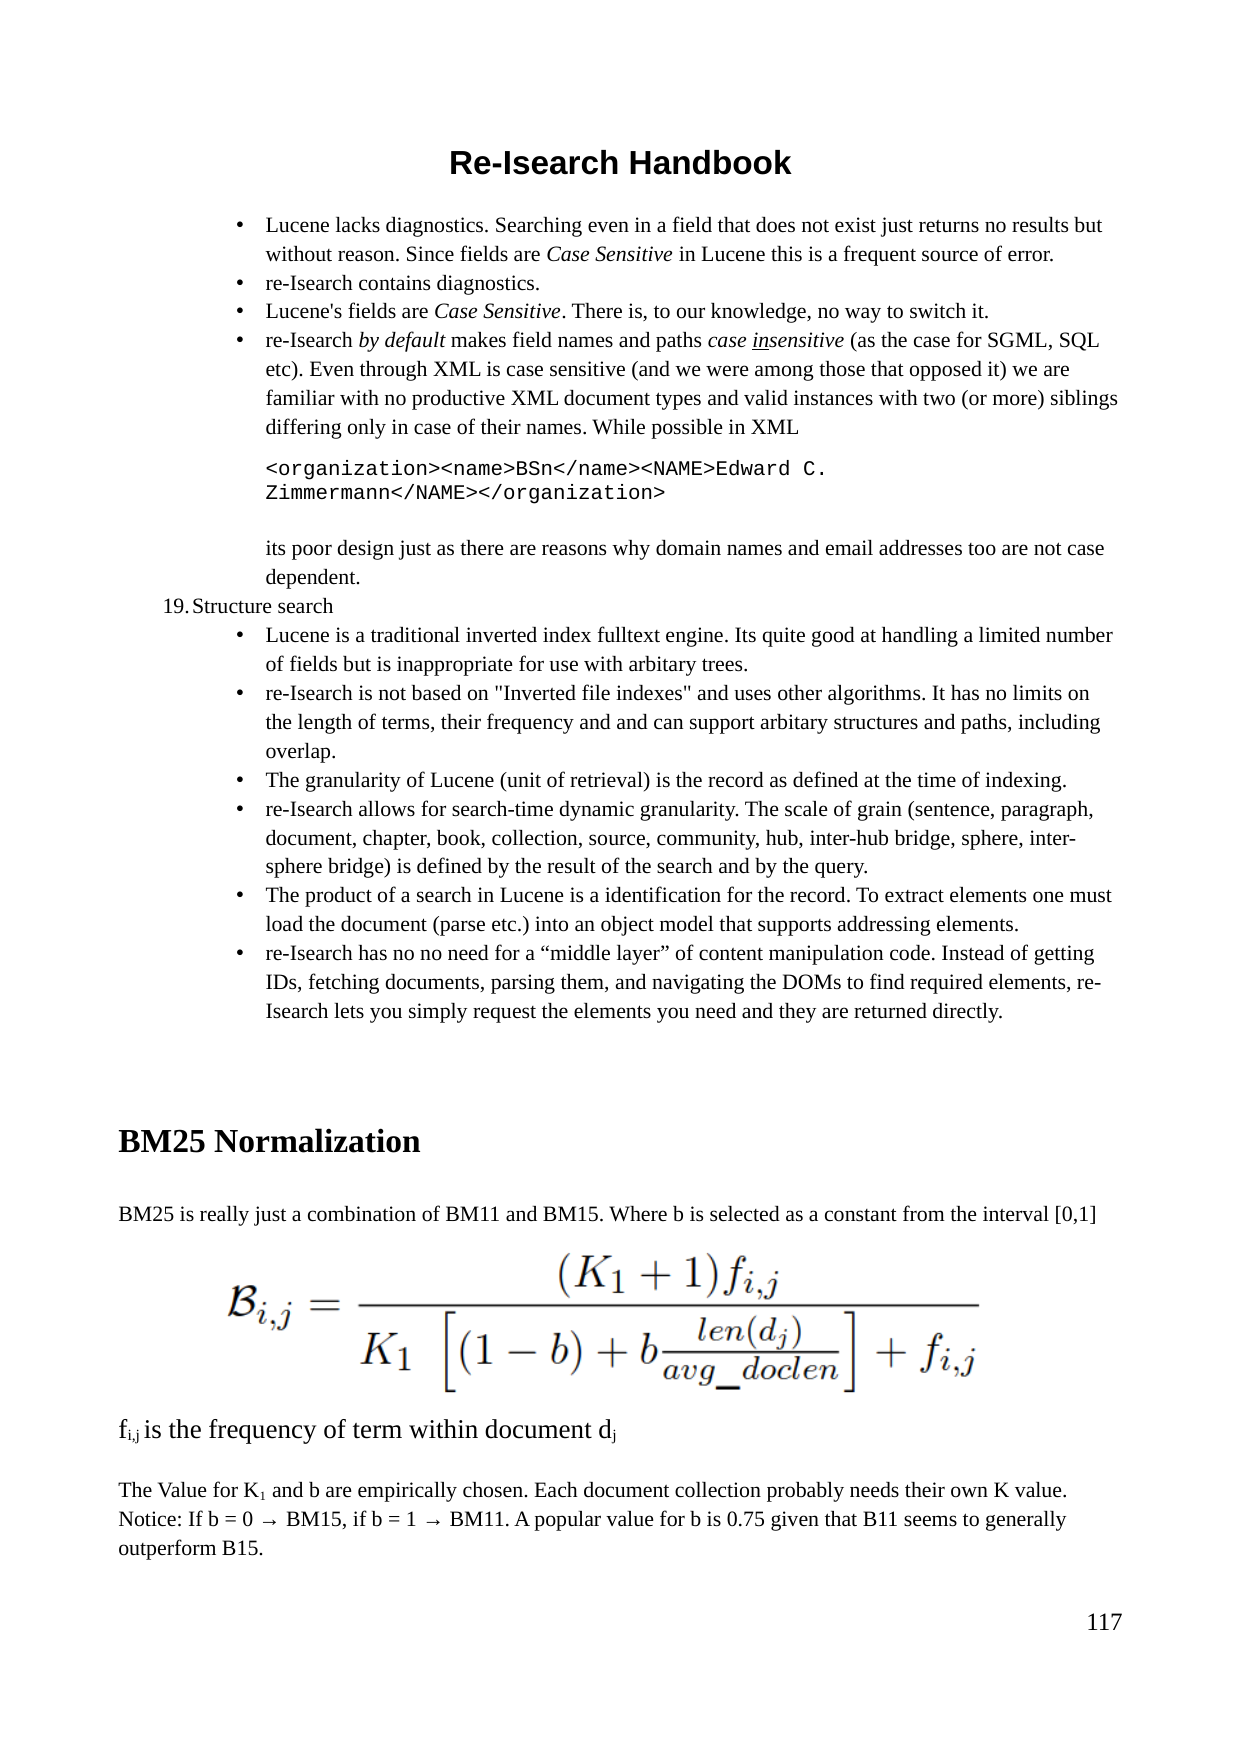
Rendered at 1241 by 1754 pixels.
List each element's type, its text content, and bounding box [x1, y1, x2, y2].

subtitle BM25 Normalization [118, 1121, 1122, 1160]
list re-Isearch contains diagnostics. [236, 269, 1122, 295]
list Lucene lacks diagnostics. Searching even in a field that does not exist just returns no results but without reason. Since fields are Case Sensitive in Lucene this is a frequent source of error. [236, 212, 1122, 266]
list re-Isearch by default makes field names and paths case insensitive (as the case for SGML, SQL etc). Even through XML is case sensitive (and we were among those that opposed it) we are familiar with no productive XML document types and valid instances with two (or more) siblings differing only in case of their names. While possible in XML [236, 327, 1122, 439]
list Lucene is a traditional inverted index fulltext engine. Its quite good at handling a limited number of fields but is inappropriate for use with arbitary trees. [236, 622, 1122, 676]
list The granularity of Lucene (unit of retrieval) is the record as defined at the time of indexing. [236, 767, 1122, 792]
list Lucene's fields are Case Sensitive. There is, to our knowledge, no way to switch it. [236, 298, 1122, 324]
text The Value for K1 and b are empirically chosen. Each document collection probably needs their own K value. [118, 1477, 1122, 1503]
list Structure search [162, 593, 1122, 618]
text Notice: If b = 0 → BM15, if b = 1 → BM11. A popular value for b is 0.75 given that B11 seems to generally outperform B15. [118, 1506, 1122, 1561]
text BM25 is really just a combination of BM11 and BM15. Where b is selected as a constant from the interval [0,1] [118, 1201, 1122, 1226]
list re-Isearch has no no need for a “middle layer” of content manipulation code. Instead of getting IDs, fetching documents, parsing them, and navigating the DOMs to find required elements, re-Isearch lets you simply request the elements you need and they are returned directly. [236, 940, 1122, 1023]
list its poor design just as there are reasons why domain names and email addresses too are not case dependent. [236, 535, 1122, 589]
list The product of a search in Lucene is a identification for the record. To extract elements one must load the document (parse etc.) into an object model that supports addressing elements. [236, 882, 1122, 937]
text fi,j is the frequency of term within document dj [118, 1410, 1122, 1444]
list <organization><name>BSn</name><NAME>Edward C. Zimmermann</NAME></organization> [236, 458, 1122, 506]
list re-Isearch is not based on "Inverted file indexes" and uses other algorithms. It has no limits on the length of terms, their frequency and and can support arbitary structures and paths, including overlap. [236, 680, 1122, 763]
list re-Isearch allows for search-time dynamic granularity. The scale of grain (sentence, paragraph, document, chapter, book, collection, source, community, hub, inter-hub bridge, sphere, inter-sphere bridge) is defined by the result of the search and by the query. [236, 796, 1122, 879]
picture [204, 1230, 1037, 1409]
